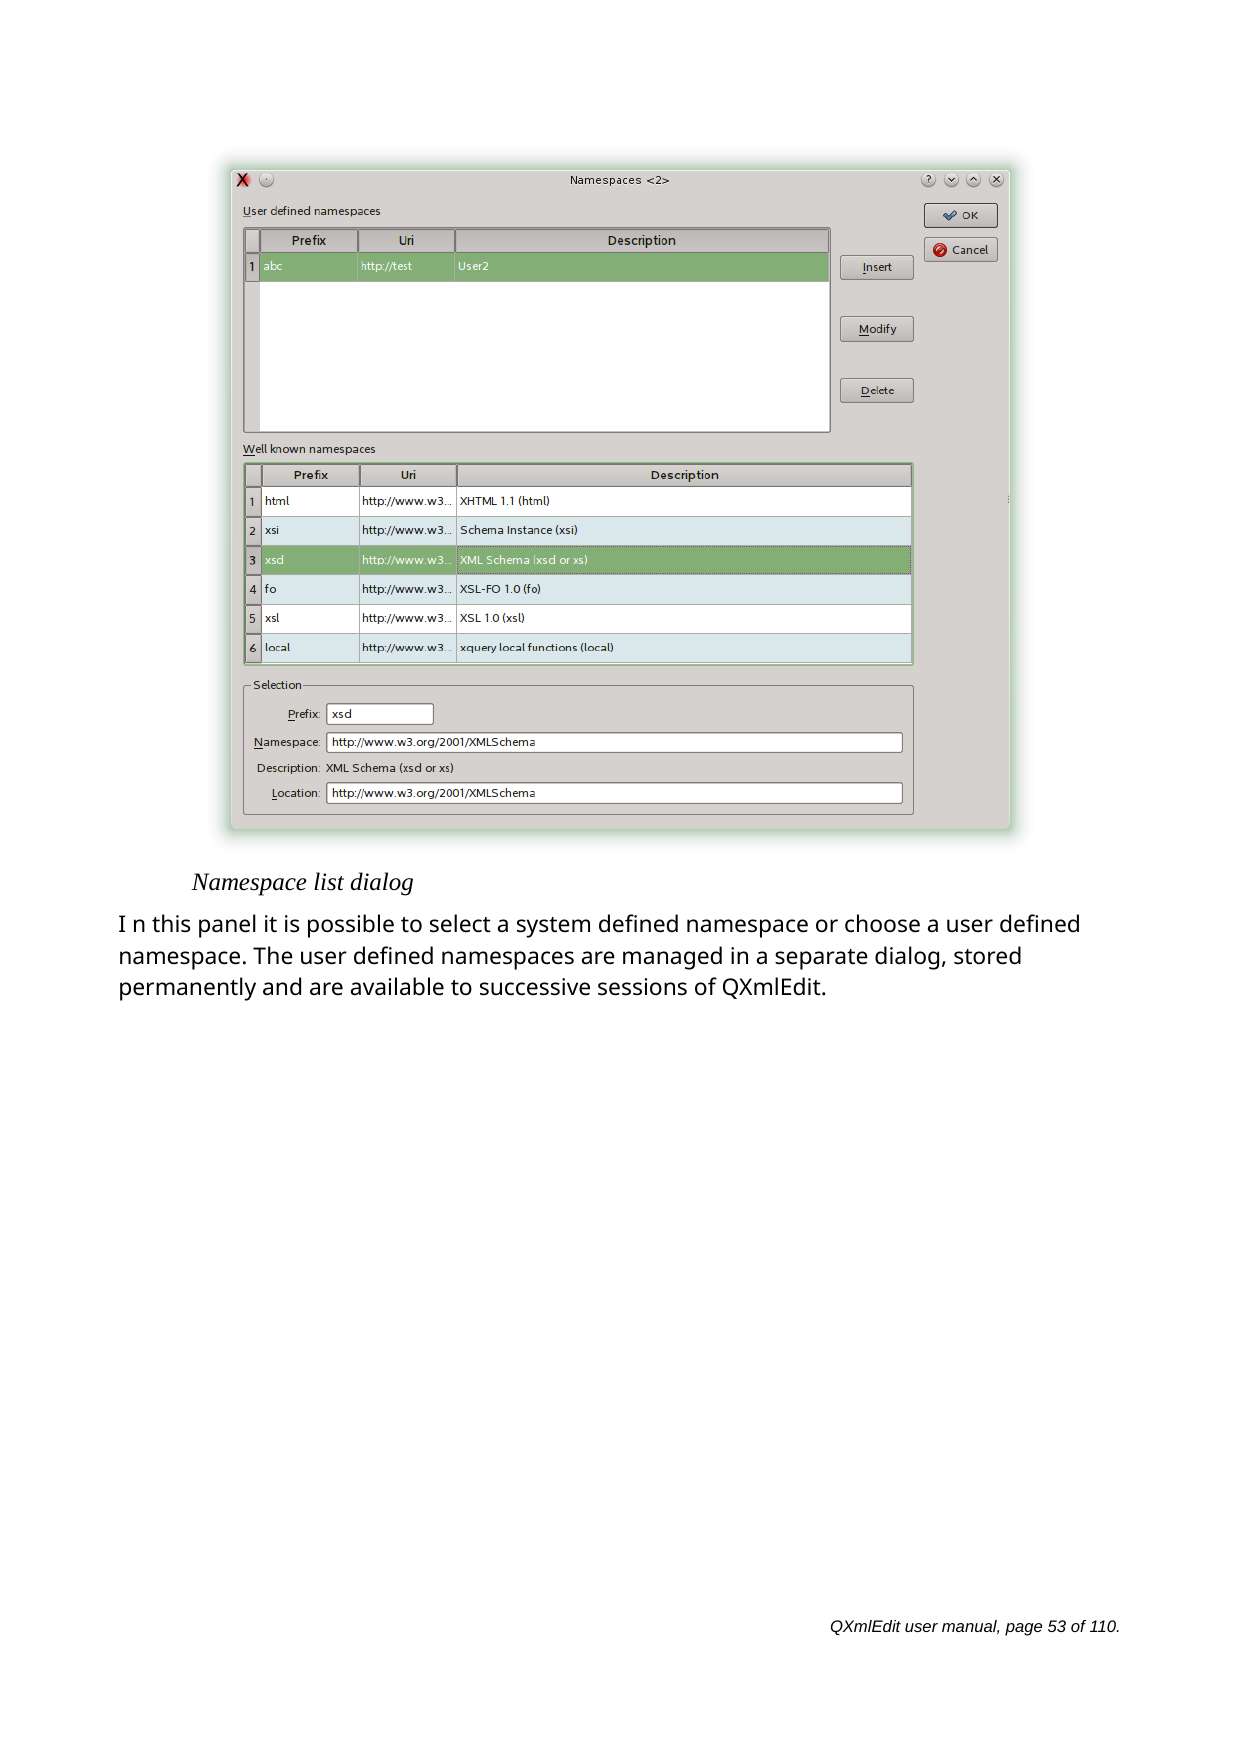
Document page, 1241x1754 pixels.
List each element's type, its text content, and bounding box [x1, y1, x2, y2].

text Namespace list dialog [192, 868, 1048, 896]
text I n this panel it is possible to select a system defined namespace or choose a user defined namespace. The user defined namespaces are managed in a separate dialog, stored permanently and are available to successive sessions of QXmlEdit. [118, 908, 1122, 1002]
picture [191, 130, 1049, 868]
